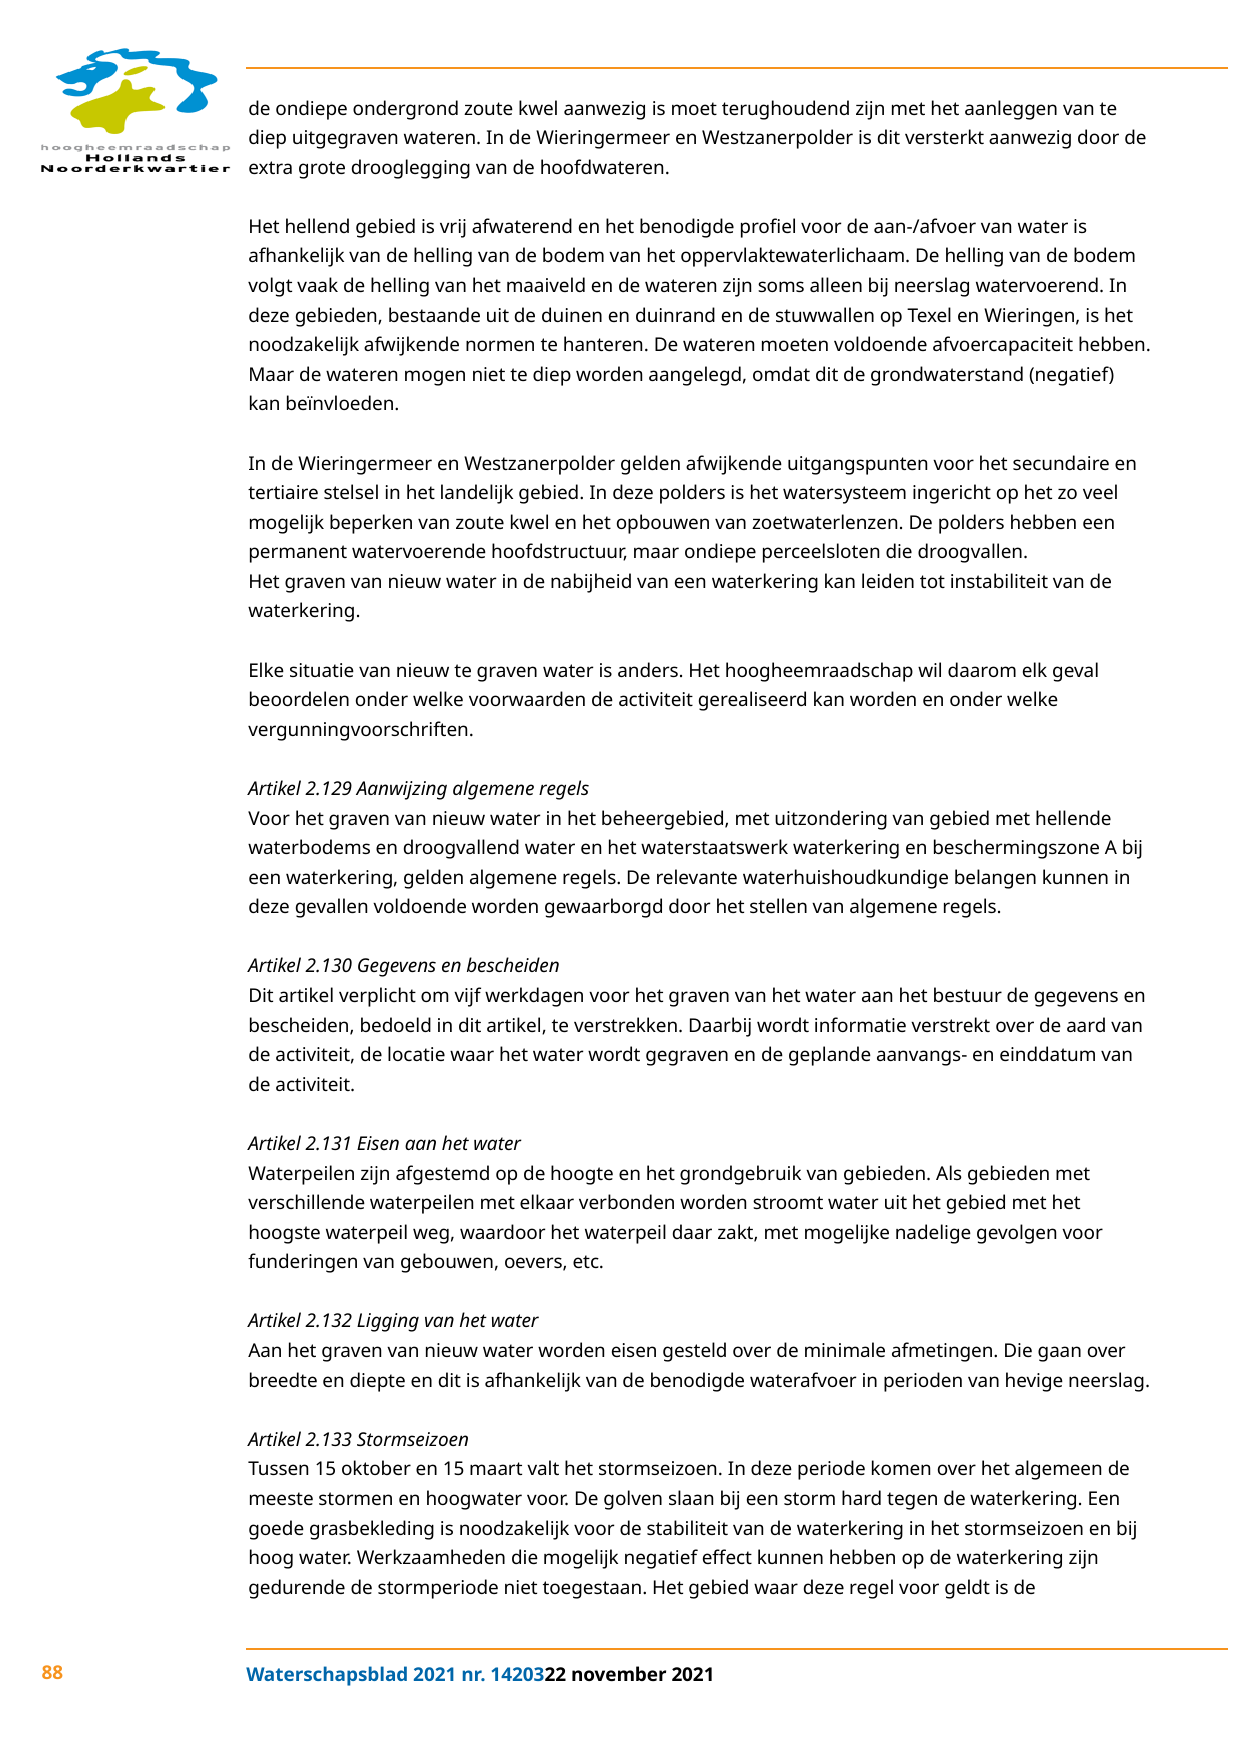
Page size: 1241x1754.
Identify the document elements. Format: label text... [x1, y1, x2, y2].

text Dit artikel verplicht om vijf werkdagen voor het graven van het water aan het bestuur de gegevens en bescheiden, bedoeld in dit artikel, te verstrekken. Daarbij wordt informatie verstrekt over de aard van de activiteit, de locatie waar het water wordt gegraven en de geplande aanvangs- en einddatum van de activiteit. [248, 982, 1152, 1097]
text Elke situatie van nieuw te graven water is anders. Het hoogheemraadschap wil daarom elk geval beoordelen onder welke voorwaarden de activiteit gerealiseerd kan worden en onder welke vergunningvoorschriften. [248, 657, 1152, 742]
text Artikel 2.130 Gegevens en bescheiden [248, 953, 1152, 978]
text Aan het graven van nieuw water worden eisen gesteld over de minimale afmetingen. Die gaan over breedte en diepte en dit is afhankelijk van de benodigde waterafvoer in perioden van hevige neerslag. [248, 1337, 1152, 1393]
text Het graven van nieuw water in de nabijheid van een waterkering kan leiden tot instabiliteit van de waterkering. [248, 568, 1152, 623]
text Artikel 2.133 Stormseizoen [248, 1426, 1152, 1452]
text de ondiepe ondergrond zoute kwel aanwezig is moet terughoudend zijn met het aanleggen van te diep uitgegraven wateren. In de Wieringermeer en Westzanerpolder is dit versterkt aanwezig door de extra grote drooglegging van de hoofdwateren. [248, 95, 1152, 180]
text Artikel 2.129 Aanwijzing algemene regels [248, 775, 1152, 801]
text Het hellend gebied is vrij afwaterend en het benodigde profiel voor de aan-/afvoer van water is afhankelijk van de helling van de bodem van het oppervlaktewaterlichaam. De helling van de bodem volgt vaak de helling van het maaiveld en de wateren zijn soms alleen bij neerslag watervoerend. In deze gebieden, bestaande uit de duinen en duinrand en de stuwwallen op Texel en Wieringen, is het noodzakelijk afwijkende normen te hanteren. De wateren moeten voldoende afvoercapaciteit hebben. Maar de wateren mogen niet te diep worden aangelegd, omdat dit de grondwaterstand (negatief) kan beïnvloeden. [248, 213, 1152, 416]
text Artikel 2.131 Eisen aan het water [248, 1130, 1152, 1156]
text Waterpeilen zijn afgestemd op de hoogte en het grondgebruik van gebieden. Als gebieden met verschillende waterpeilen met elkaar verbonden worden stroomt water uit het gebied met het hoogste waterpeil weg, waardoor het waterpeil daar zakt, met mogelijke nadelige gevolgen voor funderingen van gebouwen, oevers, etc. [248, 1160, 1152, 1274]
picture [41, 47, 231, 172]
text Voor het graven van nieuw water in het beheergebied, met uitzondering van gebied met hellende waterbodems en droogvallend water en het waterstaatswerk waterkering en beschermingszone A bij een waterkering, gelden algemene regels. De relevante waterhuishoudkundige belangen kunnen in deze gevallen voldoende worden gewaarborgd door het stellen van algemene regels. [248, 805, 1152, 919]
text Tussen 15 oktober en 15 maart valt het stormseizoen. In deze periode komen over het algemeen de meeste stormen en hoogwater voor. De golven slaan bij een storm hard tegen de waterkering. Een goede grasbekleding is noodzakelijk voor de stabiliteit van de waterkering in het stormseizoen en bij hoog water. Werkzaamheden die mogelijk negatief effect kunnen hebben op de waterkering zijn gedurende de stormperiode niet toegestaan. Het gebied waar deze regel voor geldt is de [248, 1456, 1152, 1600]
text Artikel 2.132 Ligging van het water [248, 1308, 1152, 1333]
text In de Wieringermeer en Westzanerpolder gelden afwijkende uitgangspunten voor het secundaire en tertiaire stelsel in het landelijk gebied. In deze polders is het watersysteem ingericht op het zo veel mogelijk beperken van zoute kwel en het opbouwen van zoetwaterlenzen. De polders hebben een permanent watervoerende hoofdstructuur, maar ondiepe perceelsloten die droogvallen. [248, 450, 1152, 564]
